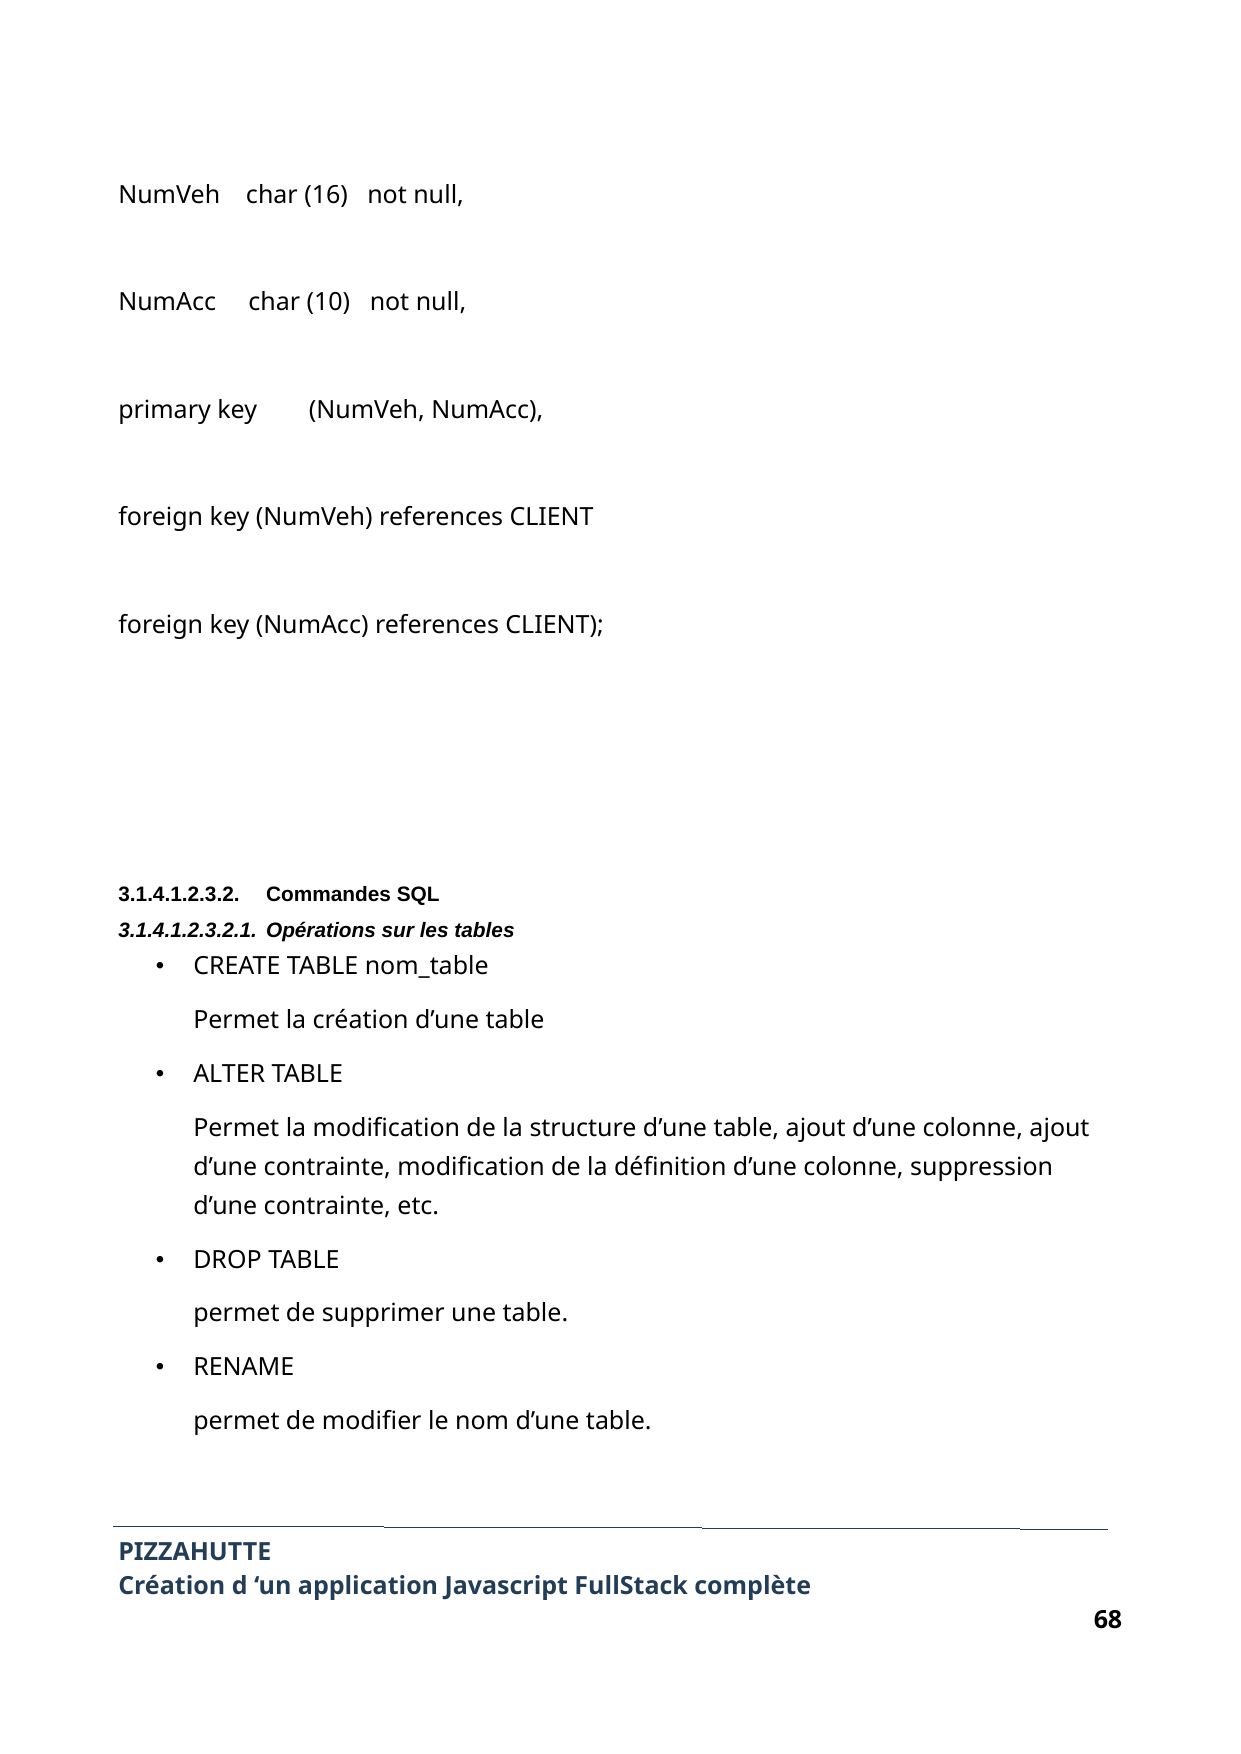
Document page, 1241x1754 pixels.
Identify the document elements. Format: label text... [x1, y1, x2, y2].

list Permet la modification de la structure d’une table, ajout d’une colonne, ajout d’une contrainte, modification de la définition d’une colonne, suppression d’une contrainte, etc. [156, 1109, 1122, 1222]
text NumVeh char (16) not null, [118, 176, 1122, 210]
list Permet la création d’une table [156, 1002, 1122, 1036]
subtitle Commandes SQL [118, 881, 1122, 905]
text foreign key (NumVeh) references CLIENT [118, 499, 1122, 533]
text primary key (NumVeh, NumAcc), [118, 391, 1122, 425]
list permet de modifier le nom d’une table. [156, 1403, 1122, 1437]
list permet de supprimer une table. [156, 1295, 1122, 1329]
list ALTER TABLE [156, 1056, 1122, 1089]
list RENAME [156, 1349, 1122, 1383]
list CREATE TABLE nom_table [156, 948, 1122, 982]
text NumAcc char (10) not null, [118, 284, 1122, 318]
text foreign key (NumAcc) references CLIENT); [118, 606, 1122, 640]
list DROP TABLE [156, 1241, 1122, 1275]
subtitle Opérations sur les tables [118, 918, 1122, 942]
